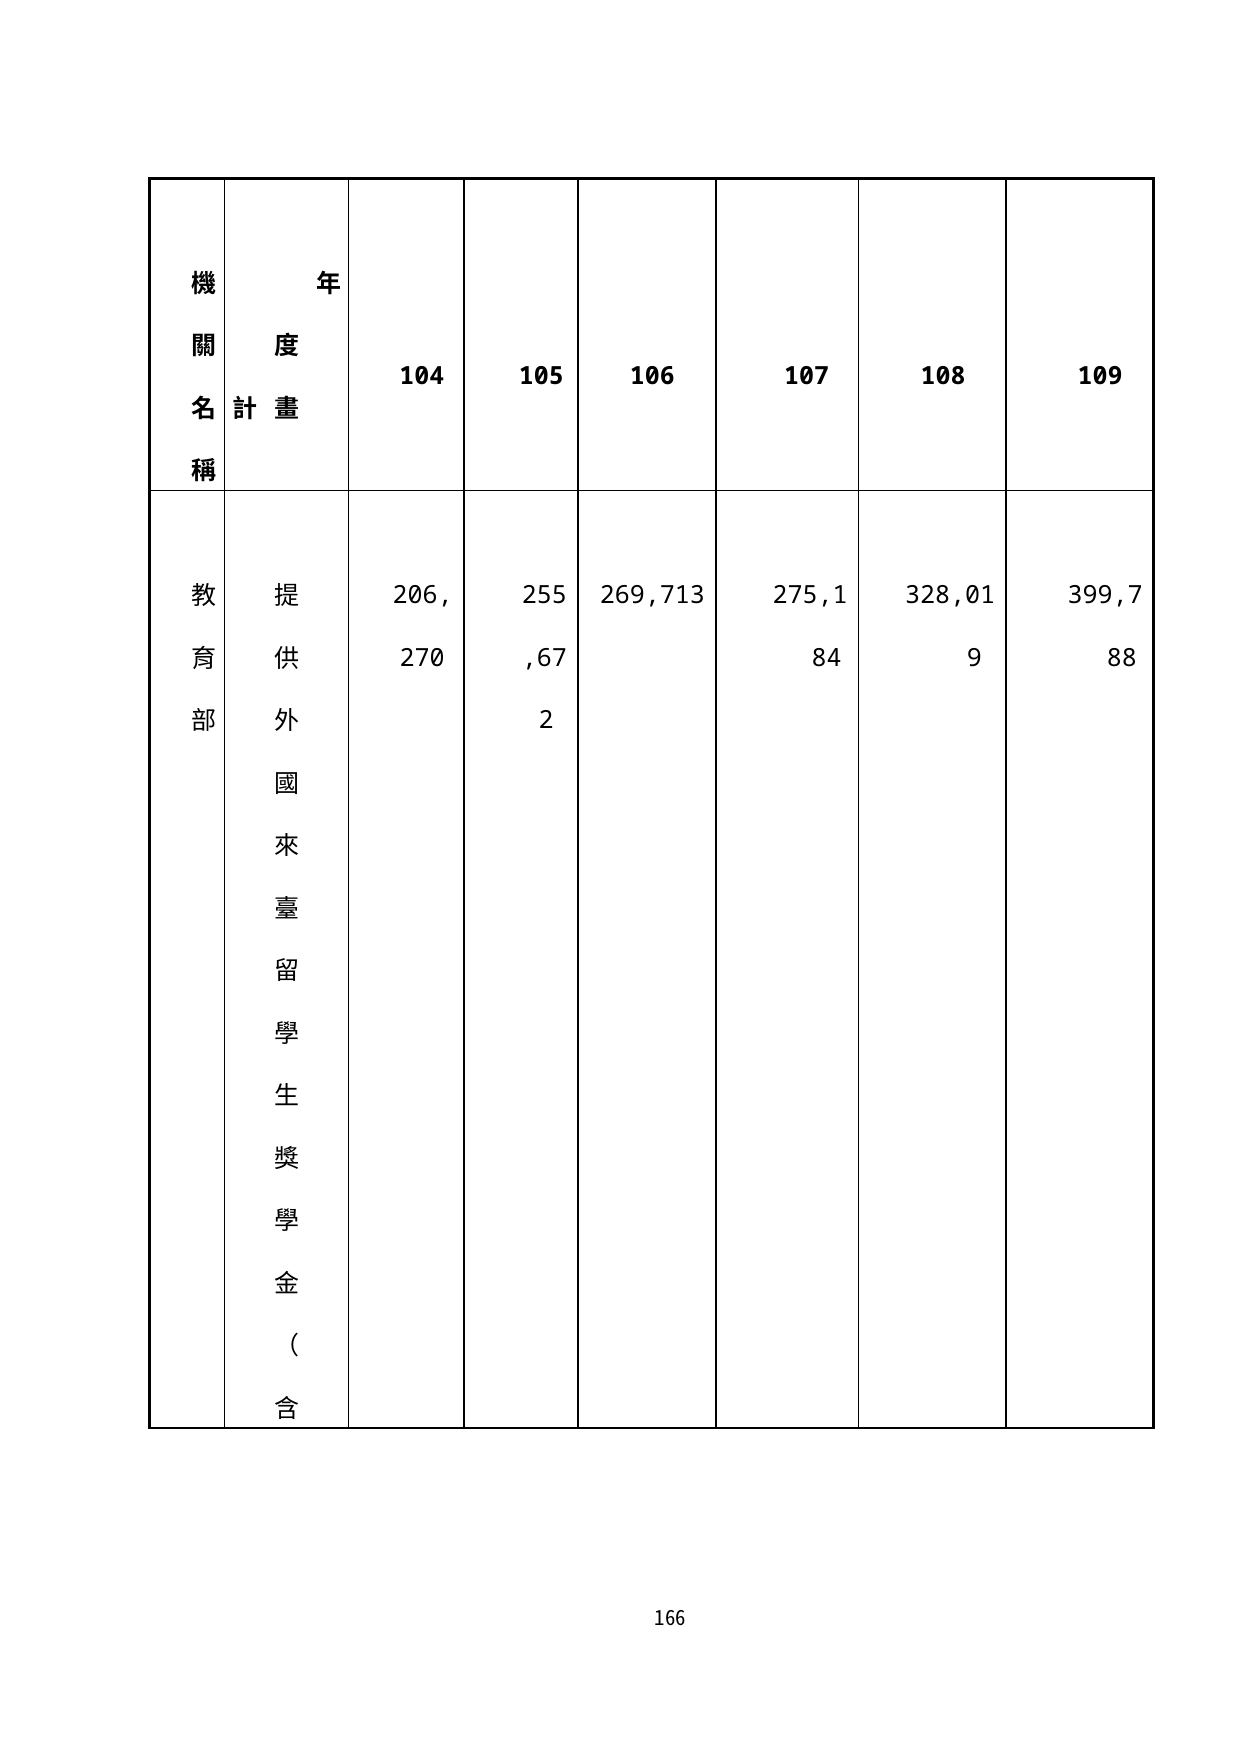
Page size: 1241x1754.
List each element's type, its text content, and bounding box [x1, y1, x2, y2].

table_header 105 [465, 180, 577, 490]
table_header 108 [859, 180, 1005, 490]
table_cell 206,270 [349, 491, 463, 1427]
table_cell 328,019 [859, 491, 1005, 1427]
table_cell 275,184 [717, 491, 858, 1427]
table_header 年度 計畫 [225, 180, 348, 490]
table_header 106 [579, 180, 715, 490]
table_header 104 [349, 180, 463, 490]
table_cell 399,788 [1007, 491, 1152, 1427]
table_cell 提供外國來臺留學生獎學金（含 [225, 491, 348, 1427]
table_cell 教育部 [151, 491, 224, 1427]
table_cell 269,713 [579, 491, 715, 1427]
table_cell 255,672 [465, 491, 577, 1427]
table_header 機關名稱 [151, 180, 224, 490]
table_header 107 [717, 180, 858, 490]
table_header 109 [1007, 180, 1152, 490]
